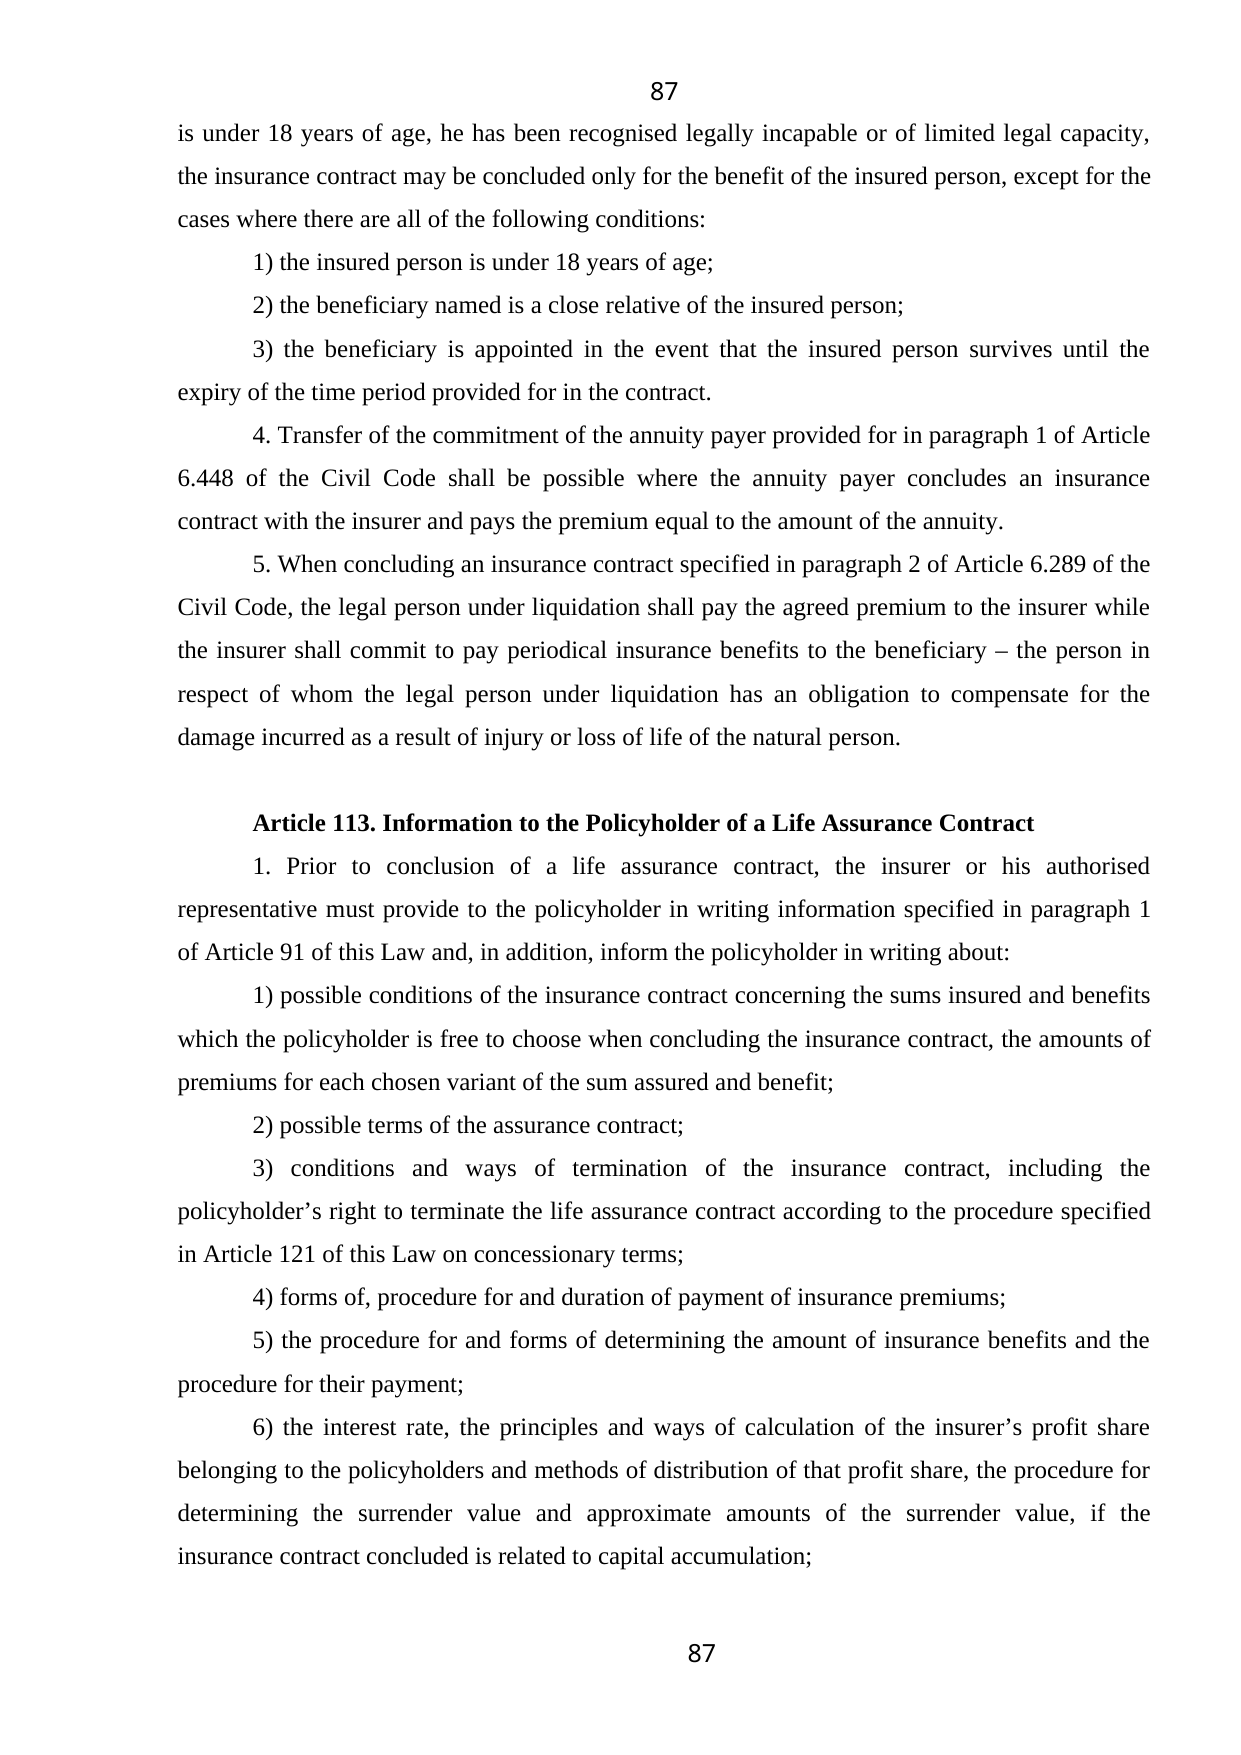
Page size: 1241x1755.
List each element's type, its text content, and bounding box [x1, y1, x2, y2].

text 6) the interest rate, the principles and ways of calculation of the insurer’s profit share belonging to the policyholders and methods of distribution of that profit share, the procedure for determining the surrender value and approximate amounts of the surrender value, if the insurance contract concluded is related to capital accumulation; [177, 1412, 1152, 1570]
text 5) the procedure for and forms of determining the amount of insurance benefits and the procedure for their payment; [177, 1326, 1152, 1397]
text 4) forms of, procedure for and duration of payment of insurance premiums; [177, 1282, 1152, 1311]
text Article 113. Information to the Policyholder of a Life Assurance Contract [177, 808, 1152, 837]
text 3) the beneficiary is appointed in the event that the insured person survives until the expiry of the time period provided for in the contract. [177, 334, 1152, 406]
text 4. Transfer of the commitment of the annuity payer provided for in paragraph 1 of Article 6.448 of the Civil Code shall be possible where the annuity payer concludes an insurance contract with the insurer and pays the premium equal to the amount of the annuity. [177, 420, 1152, 535]
text 1. Prior to conclusion of a life assurance contract, the insurer or his authorised representative must provide to the policyholder in writing information specified in paragraph 1 of Article 91 of this Law and, in addition, inform the policyholder in writing about: [177, 851, 1152, 966]
text 2) the beneficiary named is a close relative of the insured person; [177, 291, 1152, 319]
text 5. When concluding an insurance contract specified in paragraph 2 of Article 6.289 of the Civil Code, the legal person under liquidation shall pay the agreed premium to the insurer while the insurer shall commit to pay periodical insurance benefits to the beneficiary – the person in respect of whom the legal person under liquidation has an obligation to compensate for the damage incurred as a result of injury or loss of life of the natural person. [177, 549, 1152, 751]
text 1) the insured person is under 18 years of age; [177, 247, 1152, 276]
text 3) conditions and ways of termination of the insurance contract, including the policyholder’s right to terminate the life assurance contract according to the procedure specified in Article 121 of this Law on concessionary terms; [177, 1153, 1152, 1268]
text 2) possible terms of the assurance contract; [177, 1110, 1152, 1139]
text 1) possible conditions of the insurance contract concerning the sums insured and benefits which the policyholder is free to choose when concluding the insurance contract, the amounts of premiums for each chosen variant of the sum assured and benefit; [177, 981, 1152, 1096]
text is under 18 years of age, he has been recognised legally incapable or of limited legal capacity, the insurance contract may be concluded only for the benefit of the insured person, except for the cases where there are all of the following conditions: [177, 118, 1152, 233]
